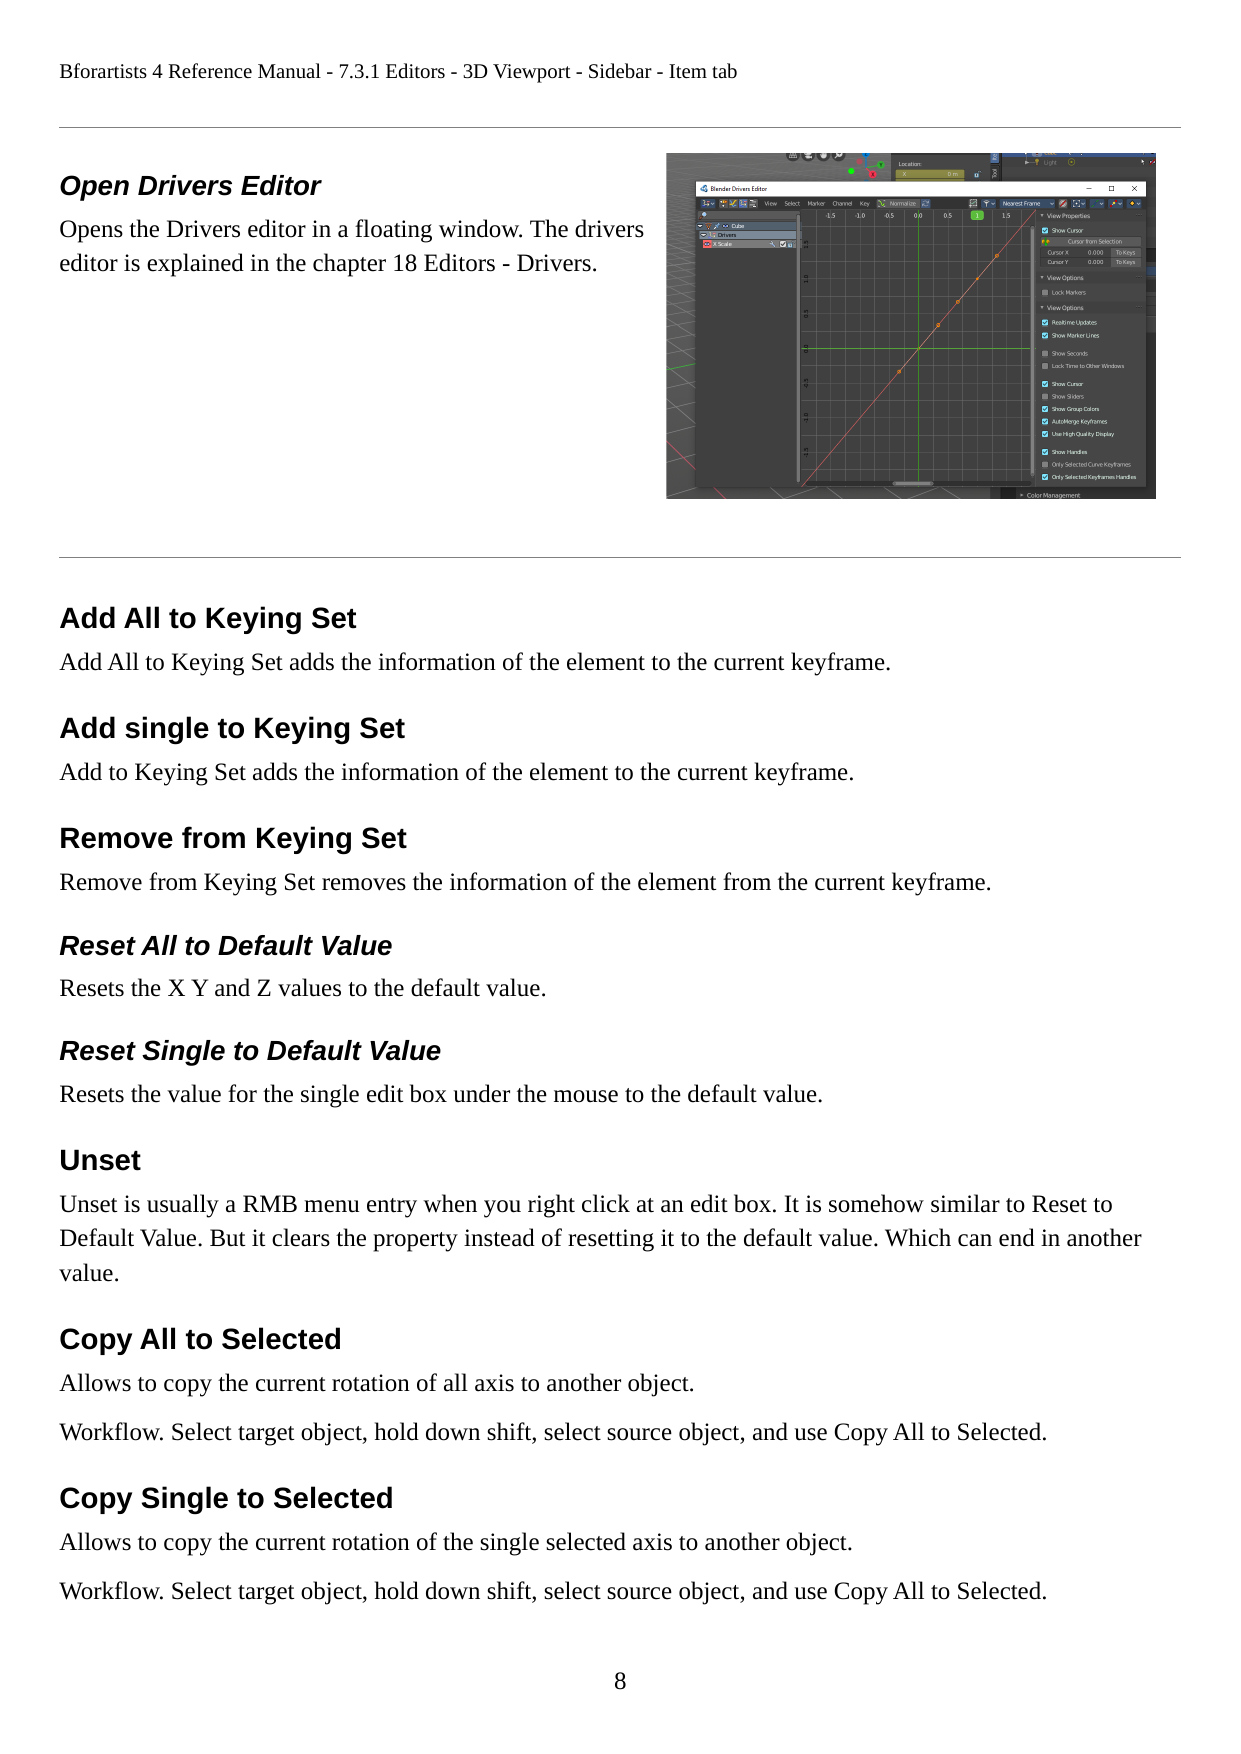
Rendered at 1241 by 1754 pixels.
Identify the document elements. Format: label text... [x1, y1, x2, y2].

subtitle Add All to Keying Set [59, 601, 1181, 635]
text Workflow. Select target object, hold down shift, select source object, and use Copy All to Selected. [59, 1417, 1181, 1446]
subtitle Reset All to Default Value [59, 929, 1181, 961]
subtitle Unset [59, 1143, 1181, 1177]
text Opens the Drivers editor in a floating window. The drivers editor is explained in the chapter 18 Editors - Drivers. [59, 214, 666, 277]
text Allows to copy the current rotation of the single selected axis to another object. [59, 1527, 1181, 1556]
text Resets the value for the single edit box under the mouse to the default value. [59, 1079, 1181, 1108]
subtitle Copy All to Selected [59, 1322, 1181, 1355]
text Remove from Keying Set removes the information of the element from the current keyframe. [59, 867, 1181, 896]
subtitle Remove from Keying Set [59, 821, 1181, 855]
subtitle Reset Single to Default Value [59, 1035, 1181, 1067]
subtitle Copy Single to Selected [59, 1481, 1181, 1514]
text Resets the X Y and Z values to the default value. [59, 973, 1181, 1002]
text Workflow. Select target object, hold down shift, select source object, and use Copy All to Selected. [59, 1576, 1181, 1605]
subtitle Open Drivers Editor [59, 169, 666, 201]
text Unset is usually a RMB menu entry when you right click at an edit box. It is somehow similar to Reset to Default Value. But it clears the property instead of resetting it to the default value. Which can end in another value. [59, 1189, 1181, 1287]
subtitle [1156, 169, 1181, 201]
text Add to Keying Set adds the information of the element to the current keyframe. [59, 757, 1181, 786]
subtitle Add single to Keying Set [59, 711, 1181, 745]
text Add All to Keying Set adds the information of the element to the current keyframe. [59, 647, 1181, 676]
picture [666, 153, 1156, 499]
text Allows to copy the current rotation of all axis to another object. [59, 1368, 1181, 1397]
